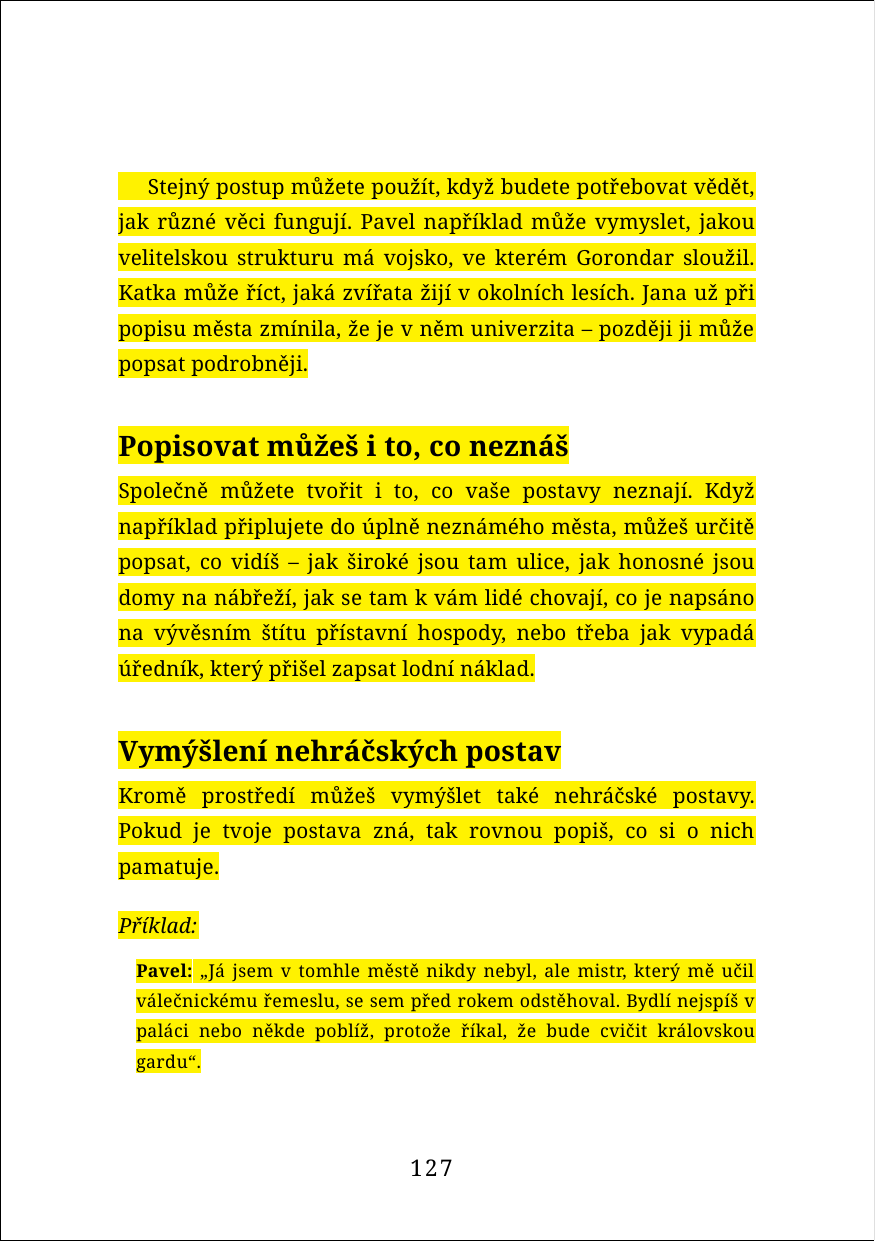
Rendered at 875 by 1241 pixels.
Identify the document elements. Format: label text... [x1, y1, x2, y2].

text Pavel: „Já jsem v tomhle městě nikdy nebyl, ale mistr, který mě učil válečnickému řemeslu, se sem před rokem odstěhoval. Bydlí nejspíš v paláci nebo někde poblíž, protože říkal, že bude cvičit královskou gardu“. [136, 958, 756, 1073]
subtitle Popisovat můžeš i to, co neznáš [118, 426, 756, 464]
text Společně můžete tvořit i to, co vaše postavy neznají. Když například připlujete do úplně neznámého města, můžeš určitě popsat, co vidíš – jak široké jsou tam ulice, jak honosné jsou domy na nábřeží, jak se tam k vám lidé chovají, co je napsáno na vývěsním štítu přístavní hospody, nebo třeba jak vypadá úředník, který přišel zapsat lodní náklad. [118, 476, 756, 682]
text Příklad: [118, 911, 756, 939]
subtitle Vymýšlení nehráčských postav [118, 731, 756, 769]
text Kromě prostředí můžeš vymýšlet také nehráčské postavy. Pokud je tvoje postava zná, tak rovnou popiš, co si o nich pamatuje. [118, 781, 756, 880]
text Stejný postup můžete použít, když budete potřebovat vědět, jak různé věci fungují. Pavel například může vymyslet, jakou velitelskou strukturu má vojsko, ve kterém Gorondar sloužil. Katka může říct, jaká zvířata žijí v okolních lesích. Jana už při popisu města zmínila, že je v něm univerzita – později ji může popsat podrobněji. [118, 172, 756, 378]
